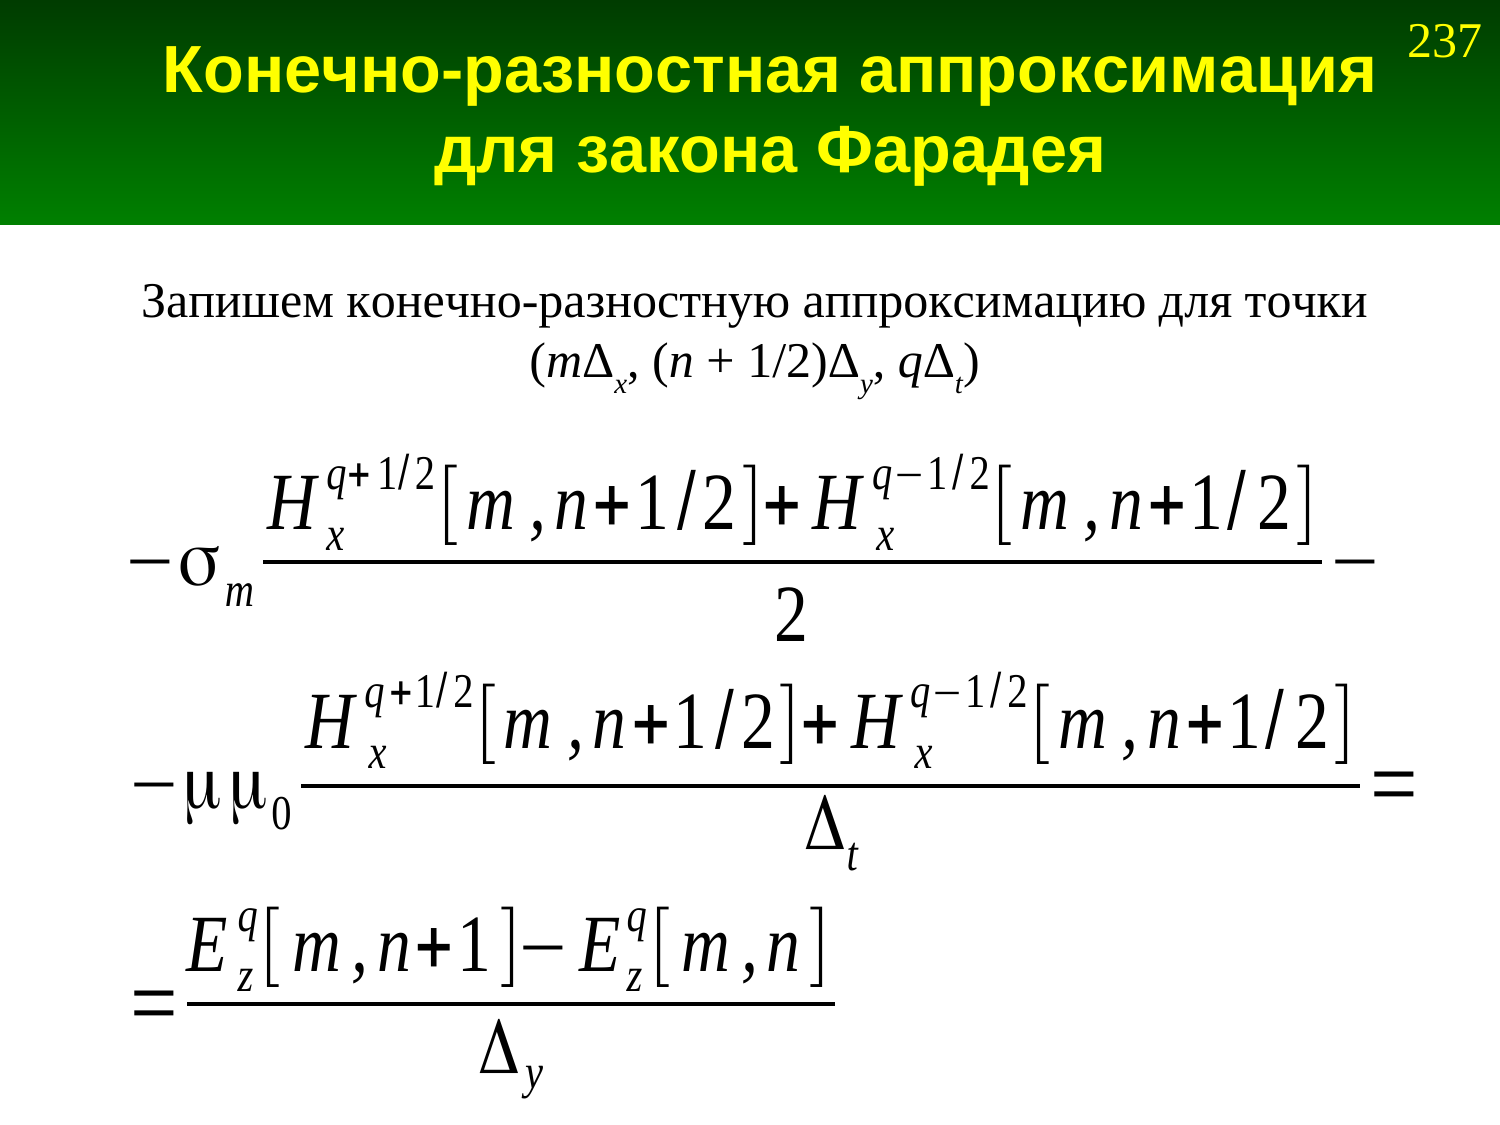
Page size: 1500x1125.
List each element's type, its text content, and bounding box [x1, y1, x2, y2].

chart [106, 443, 1438, 1101]
text_box Запишем конечно-разностную аппроксимацию для точки (mΔx, (n + 1/2)Δy, qΔt) [126, 259, 1384, 407]
title Конечно-разностная аппроксимация для закона Фарадея [100, 7, 1441, 204]
